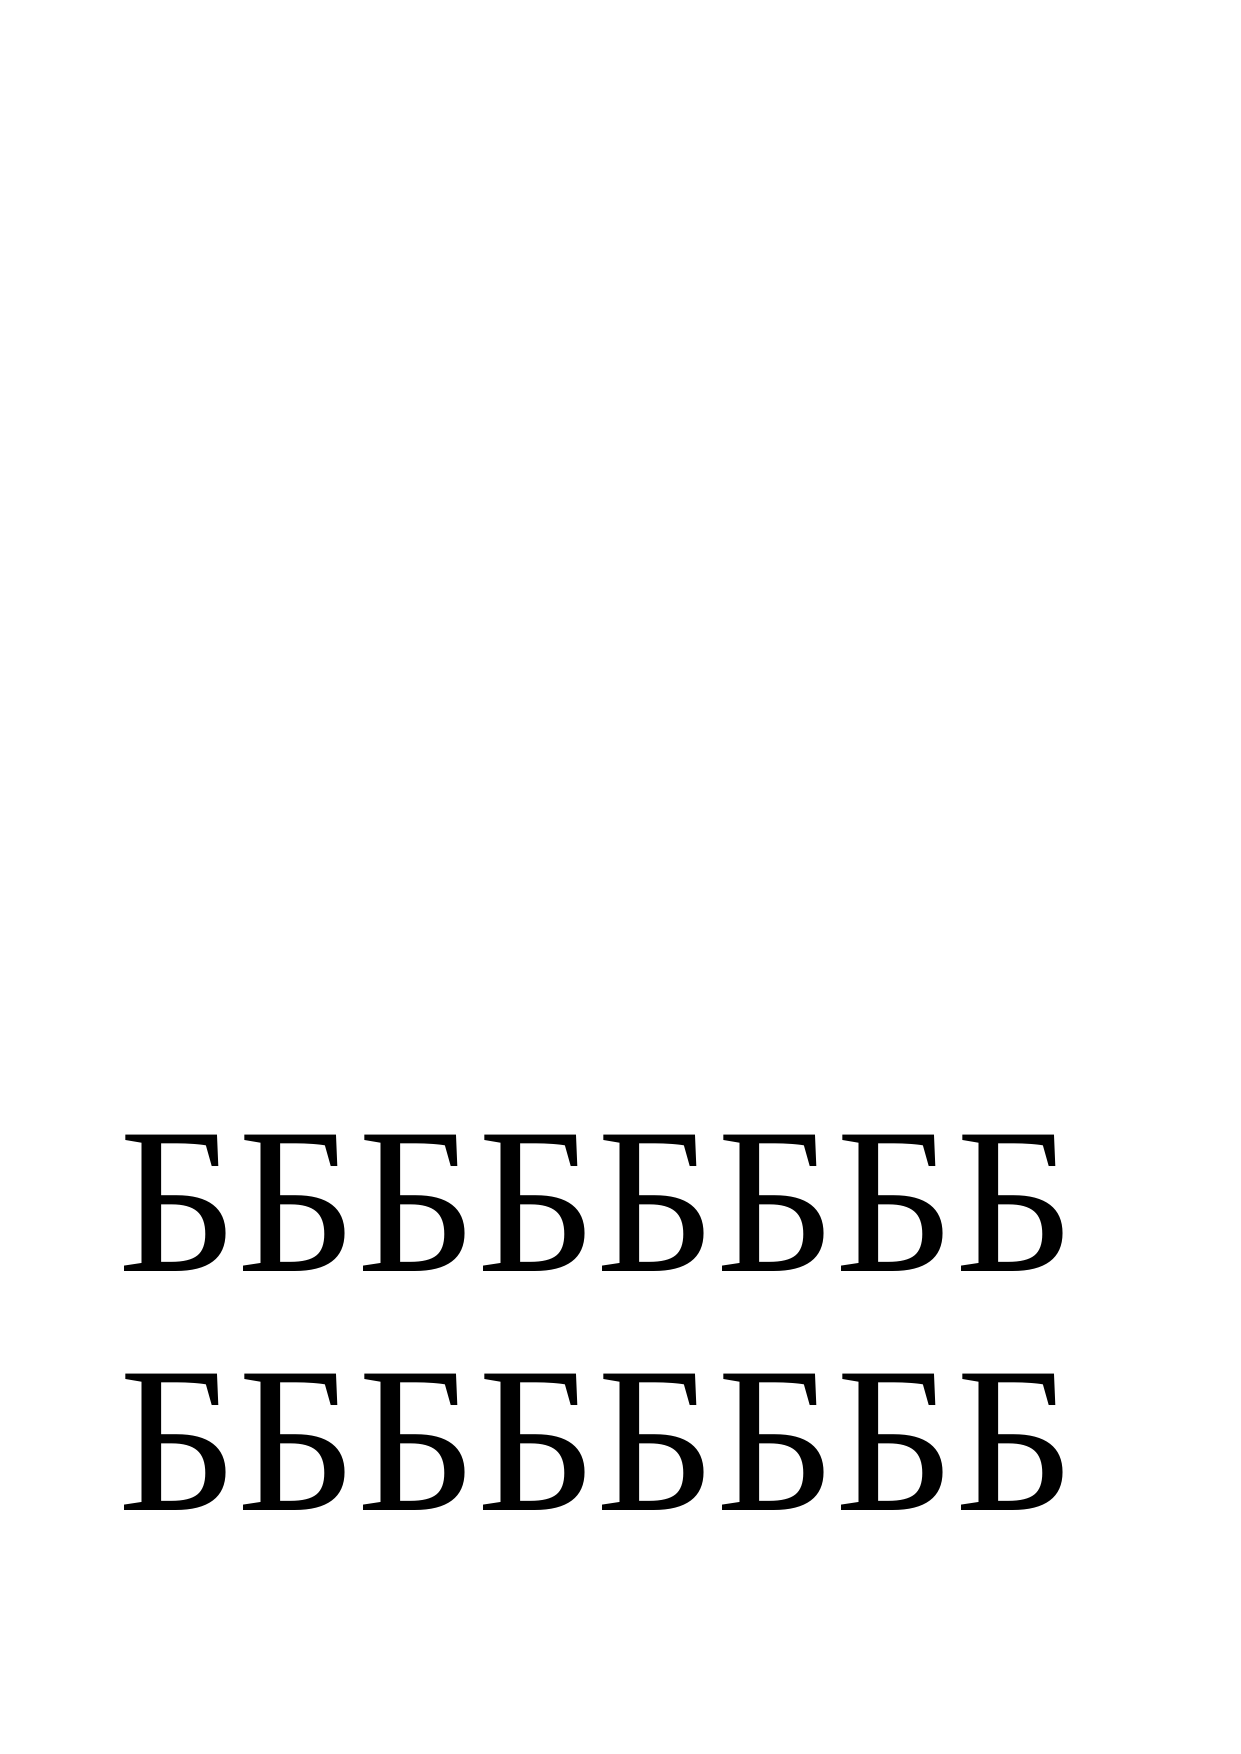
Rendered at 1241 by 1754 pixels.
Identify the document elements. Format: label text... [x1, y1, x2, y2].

text ББББББББББББББББ [118, 1076, 1122, 1556]
